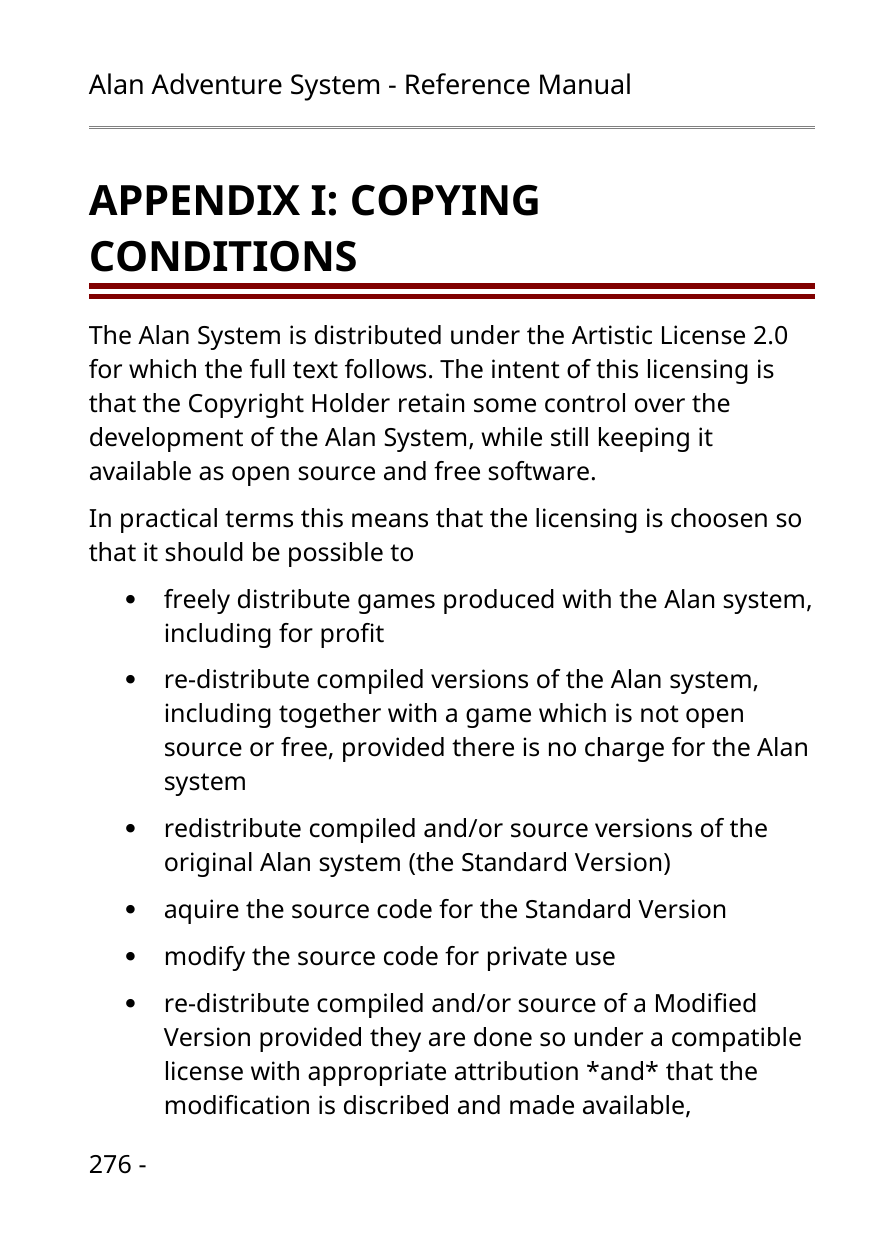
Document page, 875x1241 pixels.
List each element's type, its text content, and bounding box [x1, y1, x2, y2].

subtitle Copying Conditions [88, 171, 815, 299]
list redistribute compiled and/or source versions of the original Alan system (the Standard Version) [126, 811, 815, 879]
list freely distribute games produced with the Alan system, including for profit [126, 582, 815, 649]
text The Alan System is distributed under the Artistic License 2.0 for which the full text follows. The intent of this licensing is that the Copyright Holder retain some control over the development of the Alan System, while still keeping it available as open source and free software. [88, 318, 815, 488]
list aquire the source code for the Standard Version [126, 892, 815, 926]
text In practical terms this means that the licensing is choosen so that it should be possible to [88, 501, 815, 569]
list re-distribute compiled versions of the Alan system, including together with a game which is not open source or free, provided there is no charge for the Alan system [126, 662, 815, 798]
list modify the source code for private use [126, 939, 815, 973]
list re-distribute compiled and/or source of a Modified Version provided they are done so under a compatible license with appropriate attribution *and* that the modification is discribed and made available, [126, 986, 815, 1122]
